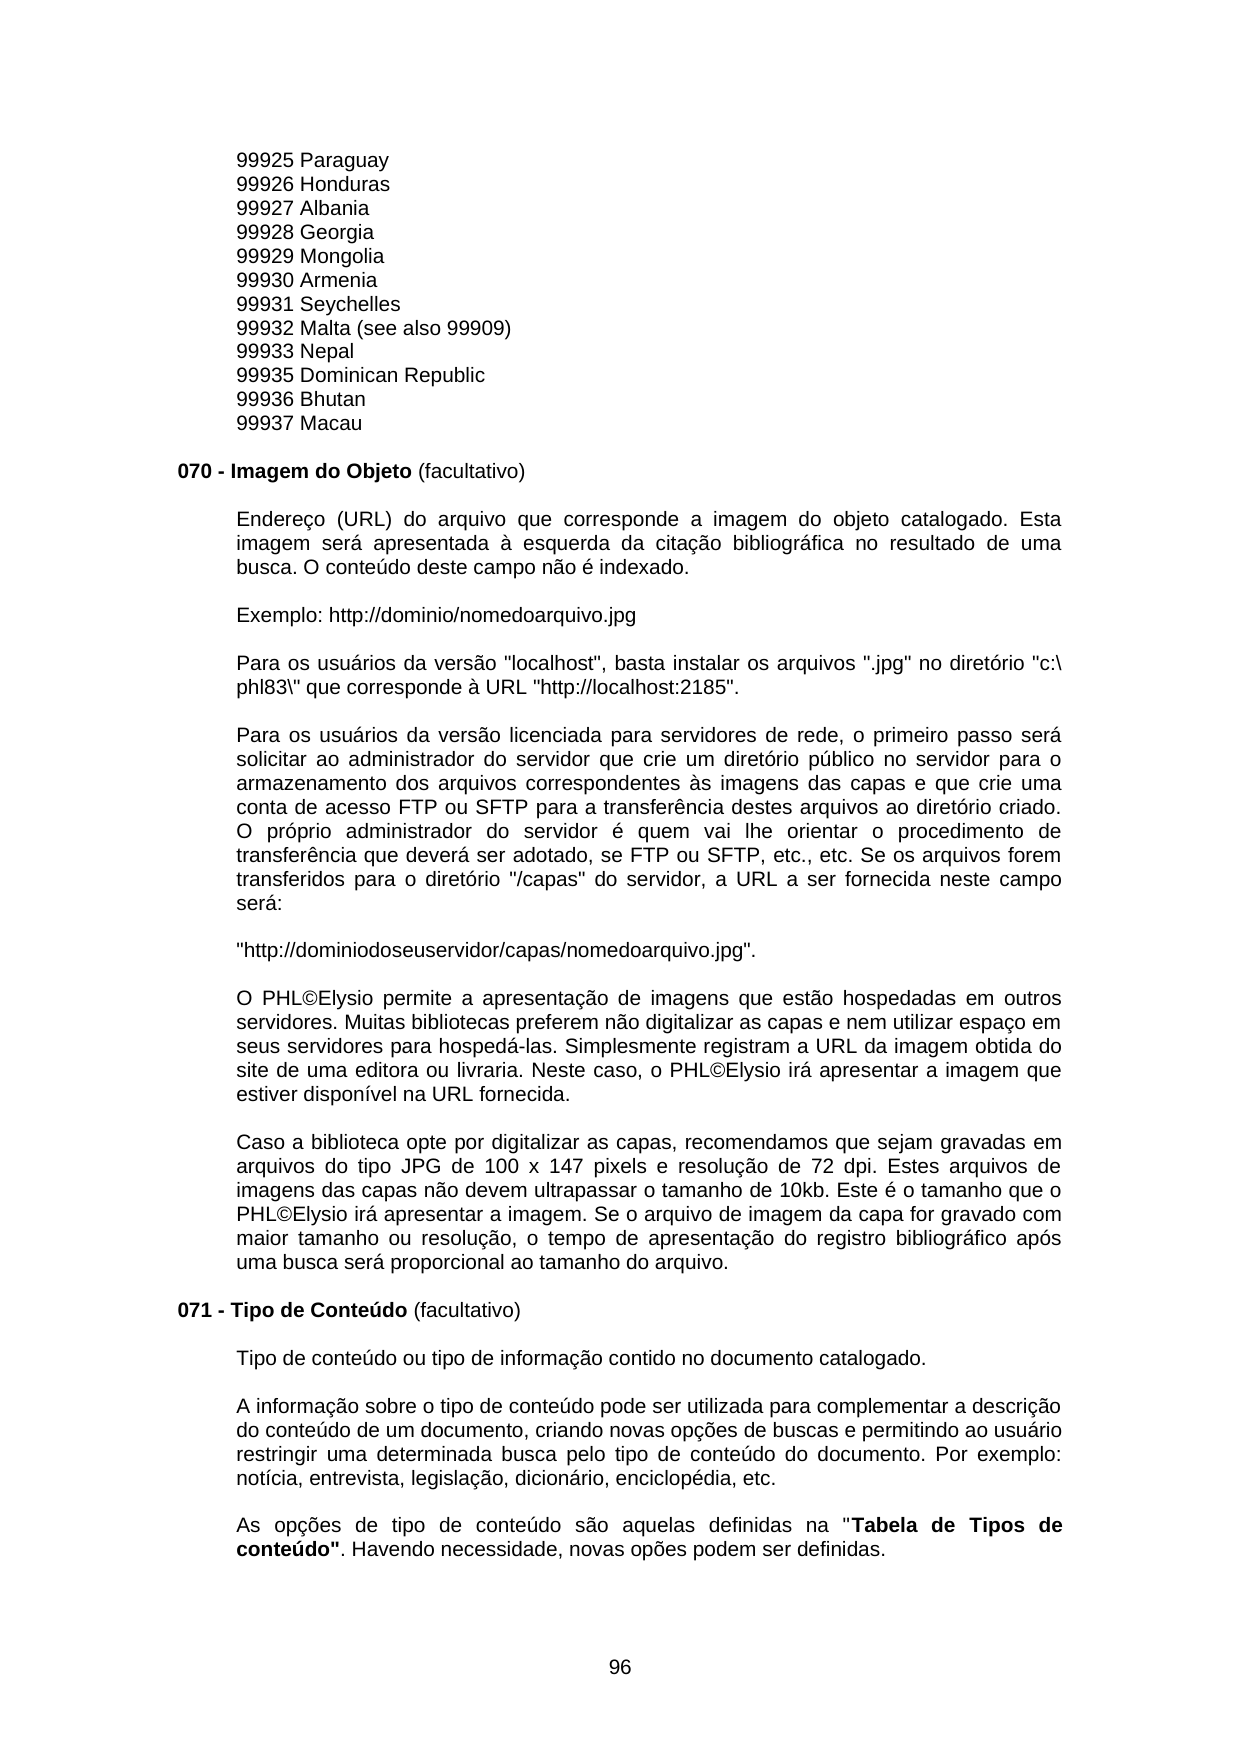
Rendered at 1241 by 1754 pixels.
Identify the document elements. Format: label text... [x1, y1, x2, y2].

text 99928 Georgia [236, 219, 1063, 243]
text 99926 Honduras [236, 172, 1063, 196]
text 99927 Albania [236, 196, 1063, 219]
text 99935 Dominican Republic [236, 363, 1063, 387]
text 99937 Macau [236, 411, 1063, 435]
text 99936 Bhutan [236, 387, 1063, 411]
text Para os usuários da versão licenciada para servidores de rede, o primeiro passo será solicitar ao administrador do servidor que crie um diretório público no servidor para o armazenamento dos arquivos correspondentes às imagens das capas e que crie uma conta de acesso FTP ou SFTP para a transferência destes arquivos ao diretório criado. O próprio administrador do servidor é quem vai lhe orientar o procedimento de transferência que deverá ser adotado, se FTP ou SFTP, etc., etc. Se os arquivos forem transferidos para o diretório "/capas" do servidor, a URL a ser fornecida neste campo será: [236, 723, 1063, 914]
text Exemplo: http://dominio/nomedoarquivo.jpg [236, 603, 1063, 627]
text "http://dominiodoseuservidor/capas/nomedoarquivo.jpg". [236, 938, 1063, 962]
text 99925 Paraguay [236, 148, 1063, 172]
text Para os usuários da versão "localhost", basta instalar os arquivos ".jpg" no diretório "c:\phl83\" que corresponde à URL "http://localhost:2185". [236, 651, 1063, 699]
text 99931 Seychelles [236, 291, 1063, 315]
text 99929 Mongolia [236, 243, 1063, 267]
text Endereço (URL) do arquivo que corresponde a imagem do objeto catalogado. Esta imagem será apresentada à esquerda da citação bibliográfica no resultado de uma busca. O conteúdo deste campo não é indexado. [236, 507, 1063, 579]
text O PHL©Elysio permite a apresentação de imagens que estão hospedadas em outros servidores. Muitas bibliotecas preferem não digitalizar as capas e nem utilizar espaço em seus servidores para hospedá-las. Simplesmente registram a URL da imagem obtida do site de uma editora ou livraria. Neste caso, o PHL©Elysio irá apresentar a imagem que estiver disponível na URL fornecida. [236, 986, 1063, 1106]
text 99933 Nepal [236, 339, 1063, 363]
text A informação sobre o tipo de conteúdo pode ser utilizada para complementar a descrição do conteúdo de um documento, criando novas opções de buscas e permitindo ao usuário restringir uma determinada busca pelo tipo de conteúdo do documento. Por exemplo: notícia, entrevista, legislação, dicionário, enciclopédia, etc. [236, 1393, 1063, 1489]
text Tipo de conteúdo ou tipo de informação contido no documento catalogado. [236, 1346, 1063, 1369]
text 071 - Tipo de Conteúdo (facultativo) [177, 1298, 1063, 1322]
text Caso a biblioteca opte por digitalizar as capas, recomendamos que sejam gravadas em arquivos do tipo JPG de 100 x 147 pixels e resolução de 72 dpi. Estes arquivos de imagens das capas não devem ultrapassar o tamanho de 10kb. Este é o tamanho que o PHL©Elysio irá apresentar a imagem. Se o arquivo de imagem da capa for gravado com maior tamanho ou resolução, o tempo de apresentação do registro bibliográfico após uma busca será proporcional ao tamanho do arquivo. [236, 1130, 1063, 1274]
text 070 - Imagem do Objeto (facultativo) [177, 459, 1063, 483]
text As opções de tipo de conteúdo são aquelas definidas na "Tabela de Tipos de conteúdo". Havendo necessidade, novas opões podem ser definidas. [236, 1513, 1063, 1561]
text 99930 Armenia [236, 267, 1063, 291]
text 99932 Malta (see also 99909) [236, 315, 1063, 339]
